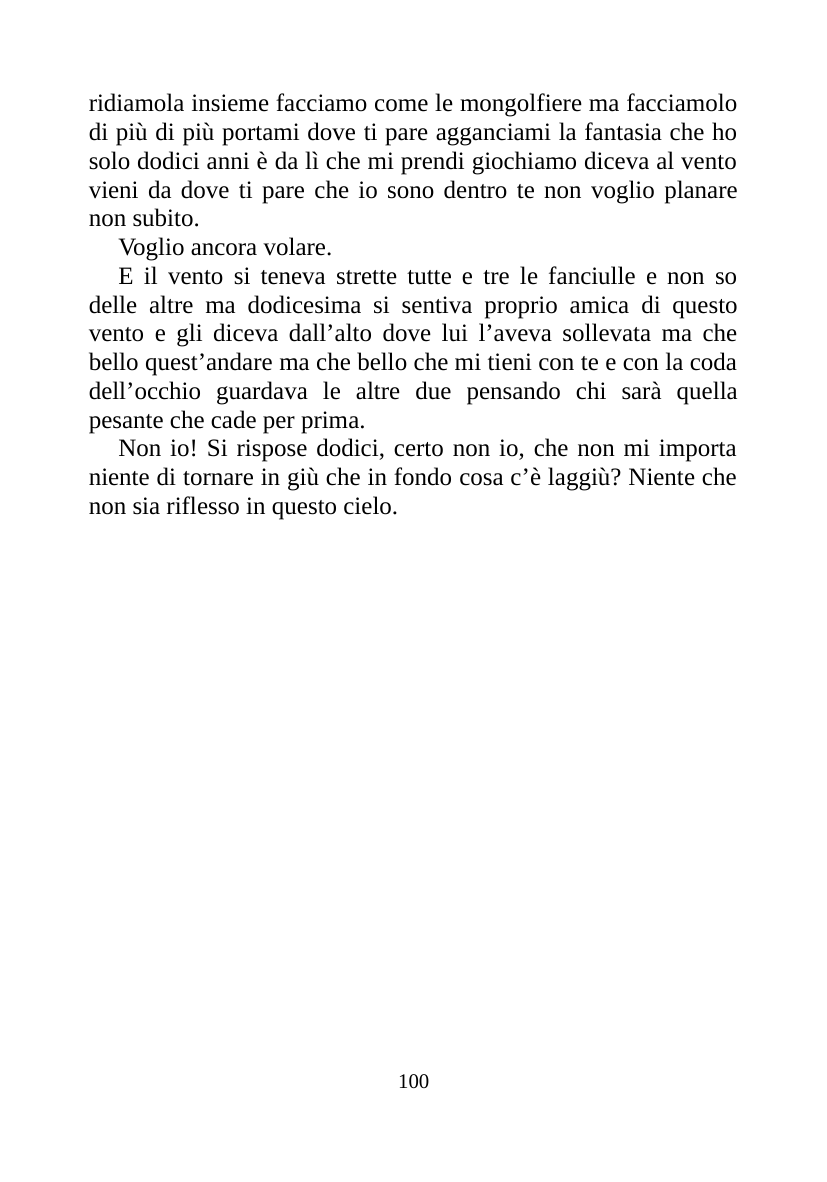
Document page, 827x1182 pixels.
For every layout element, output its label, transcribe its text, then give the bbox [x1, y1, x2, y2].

text E il vento si teneva strette tutte e tre le fanciulle e non so delle altre ma dodicesima si sentiva proprio amica di questo vento e gli diceva dall’alto dove lui l’aveva sollevata ma che bello quest’andare ma che bello che mi tieni con te e con la coda dell’occhio guardava le altre due pensando chi sarà quella pesante che cade per prima. [88, 261, 738, 433]
text Non io! Si rispose dodici, certo non io, che non mi importa niente di tornare in giù che in fondo cosa c’è laggiù? Niente che non sia riflesso in questo cielo. [88, 433, 738, 520]
text Voglio ancora volare. [88, 232, 738, 261]
text ridiamola insieme facciamo come le mongolfiere ma facciamolo di più di più portami dove ti pare agganciami la fantasia che ho solo dodici anni è da lì che mi prendi giochiamo diceva al vento vieni da dove ti pare che io sono dentro te non voglio planare non subito. [88, 88, 738, 232]
